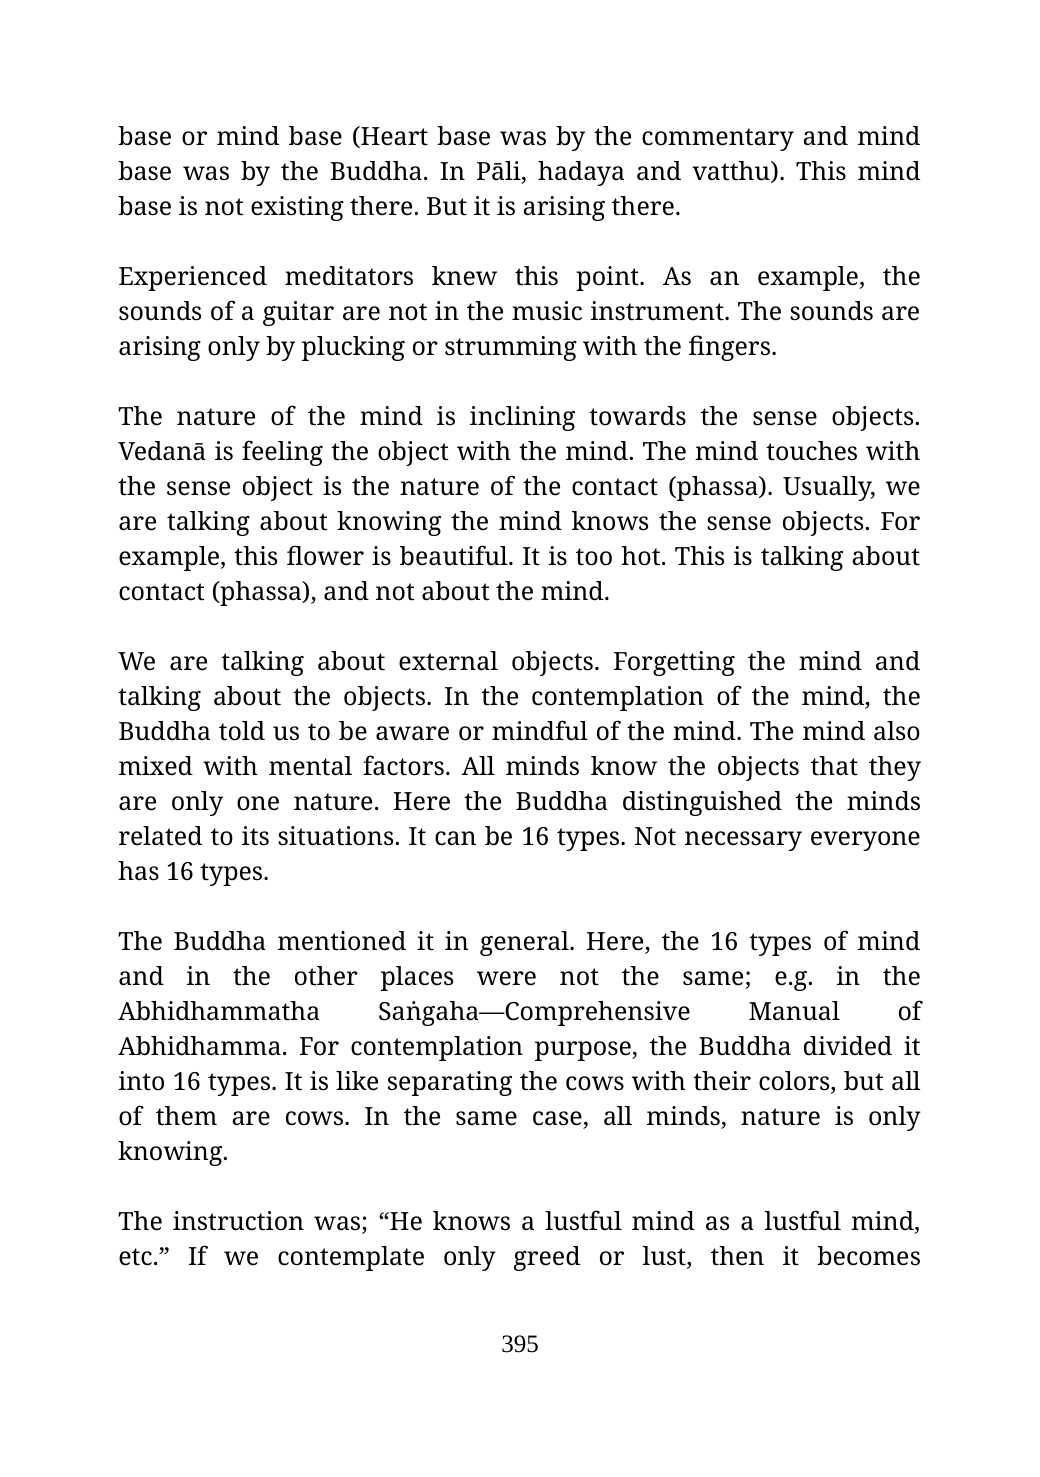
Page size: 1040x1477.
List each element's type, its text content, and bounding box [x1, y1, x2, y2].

text base or mind base (Heart base was by the commentary and mind base was by the Buddha. In Pāli, hadaya and vatthu). This mind base is not existing there. But it is arising there. Experienced meditators knew this point. As an example, the sounds of a guitar are not in the music instrument. The sounds are arising only by plucking or strumming with the fingers. The nature of the mind is inclining towards the sense objects. Vedanā is feeling the object with the mind. The mind touches with the sense object is the nature of the contact (phassa). Usually, we are talking about knowing the mind knows the sense objects. For example, this flower is beautiful. It is too hot. This is talking about contact (phassa), and not about the mind. We are talking about external objects. Forgetting the mind and talking about the objects. In the contemplation of the mind, the Buddha told us to be aware or mindful of the mind. The mind also mixed with mental factors. All minds know the objects that they are only one nature. Here the Buddha distinguished the minds related to its situations. It can be 16 types. Not necessary everyone has 16 types. The Buddha mentioned it in general. Here, the 16 types of mind and in the other places were not the same; e.g. in the Abhidhammatha Saṅgaha—Comprehensive Manual of Abhidhamma. For contemplation purpose, the Buddha divided it into 16 types. It is like separating the cows with their colors, but all of them are cows. In the same case, all minds, nature is only knowing. The instruction was; “He knows a lustful mind as a lustful mind, etc.” If we contemplate only greed or lust, then it becomes [118, 118, 922, 1273]
